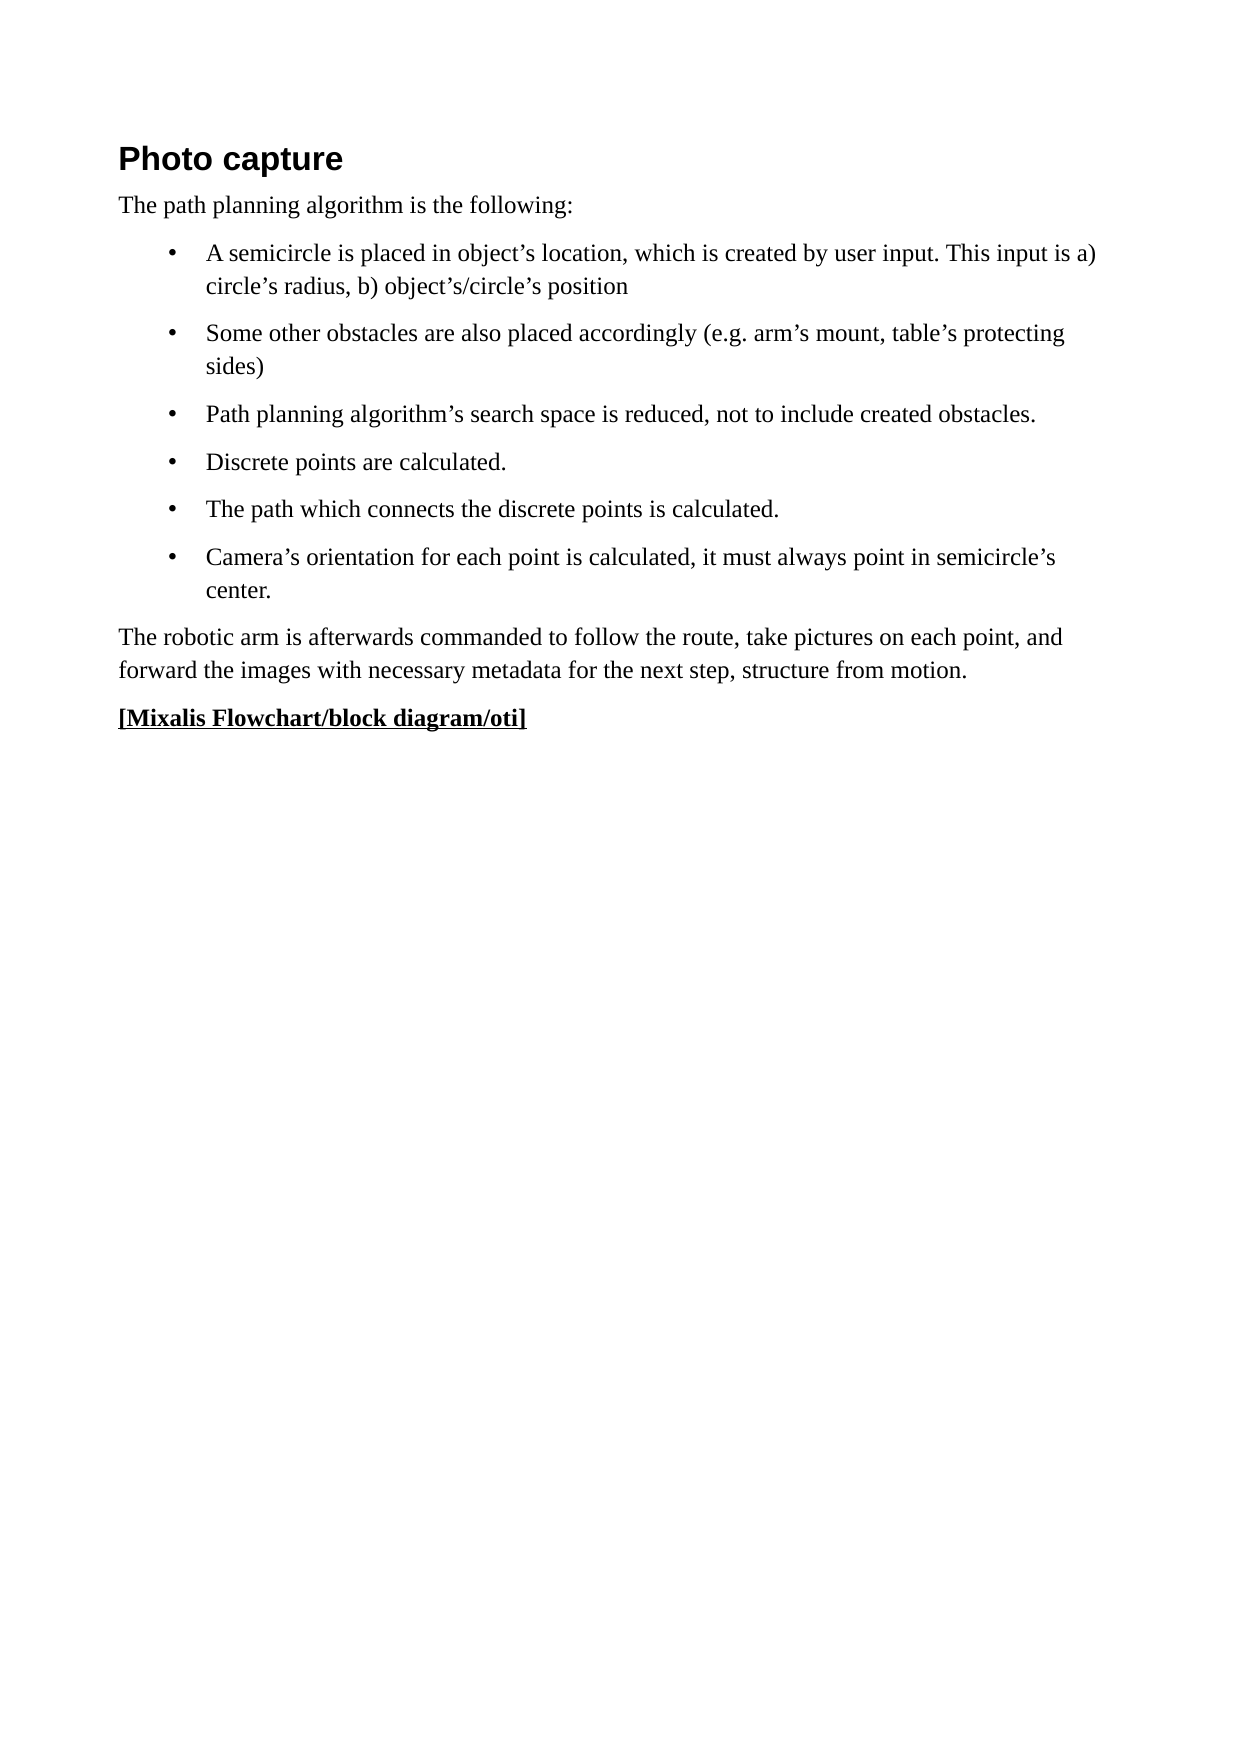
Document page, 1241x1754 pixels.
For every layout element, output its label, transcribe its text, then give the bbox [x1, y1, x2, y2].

subtitle Photo capture [118, 139, 1122, 178]
list The path which connects the discrete points is calculated. [168, 494, 1122, 523]
list Path planning algorithm’s search space is reduced, not to include created obstacles. [168, 399, 1122, 428]
text The path planning algorithm is the following: [118, 190, 1122, 219]
list A semicircle is placed in object’s location, which is created by user input. This input is a) circle’s radius, b) object’s/circle’s position [168, 238, 1122, 299]
text The robotic arm is afterwards commanded to follow the route, take pictures on each point, and forward the images with necessary metadata for the next step, structure from motion. [118, 622, 1122, 684]
list Some other obstacles are also placed accordingly (e.g. arm’s mount, table’s protecting sides) [168, 318, 1122, 380]
list Discrete points are calculated. [168, 447, 1122, 475]
list Camera’s orientation for each point is calculated, it must always point in semicircle’s center. [168, 542, 1122, 603]
text [Mixalis Flowchart/block diagram/oti] [118, 703, 1122, 732]
